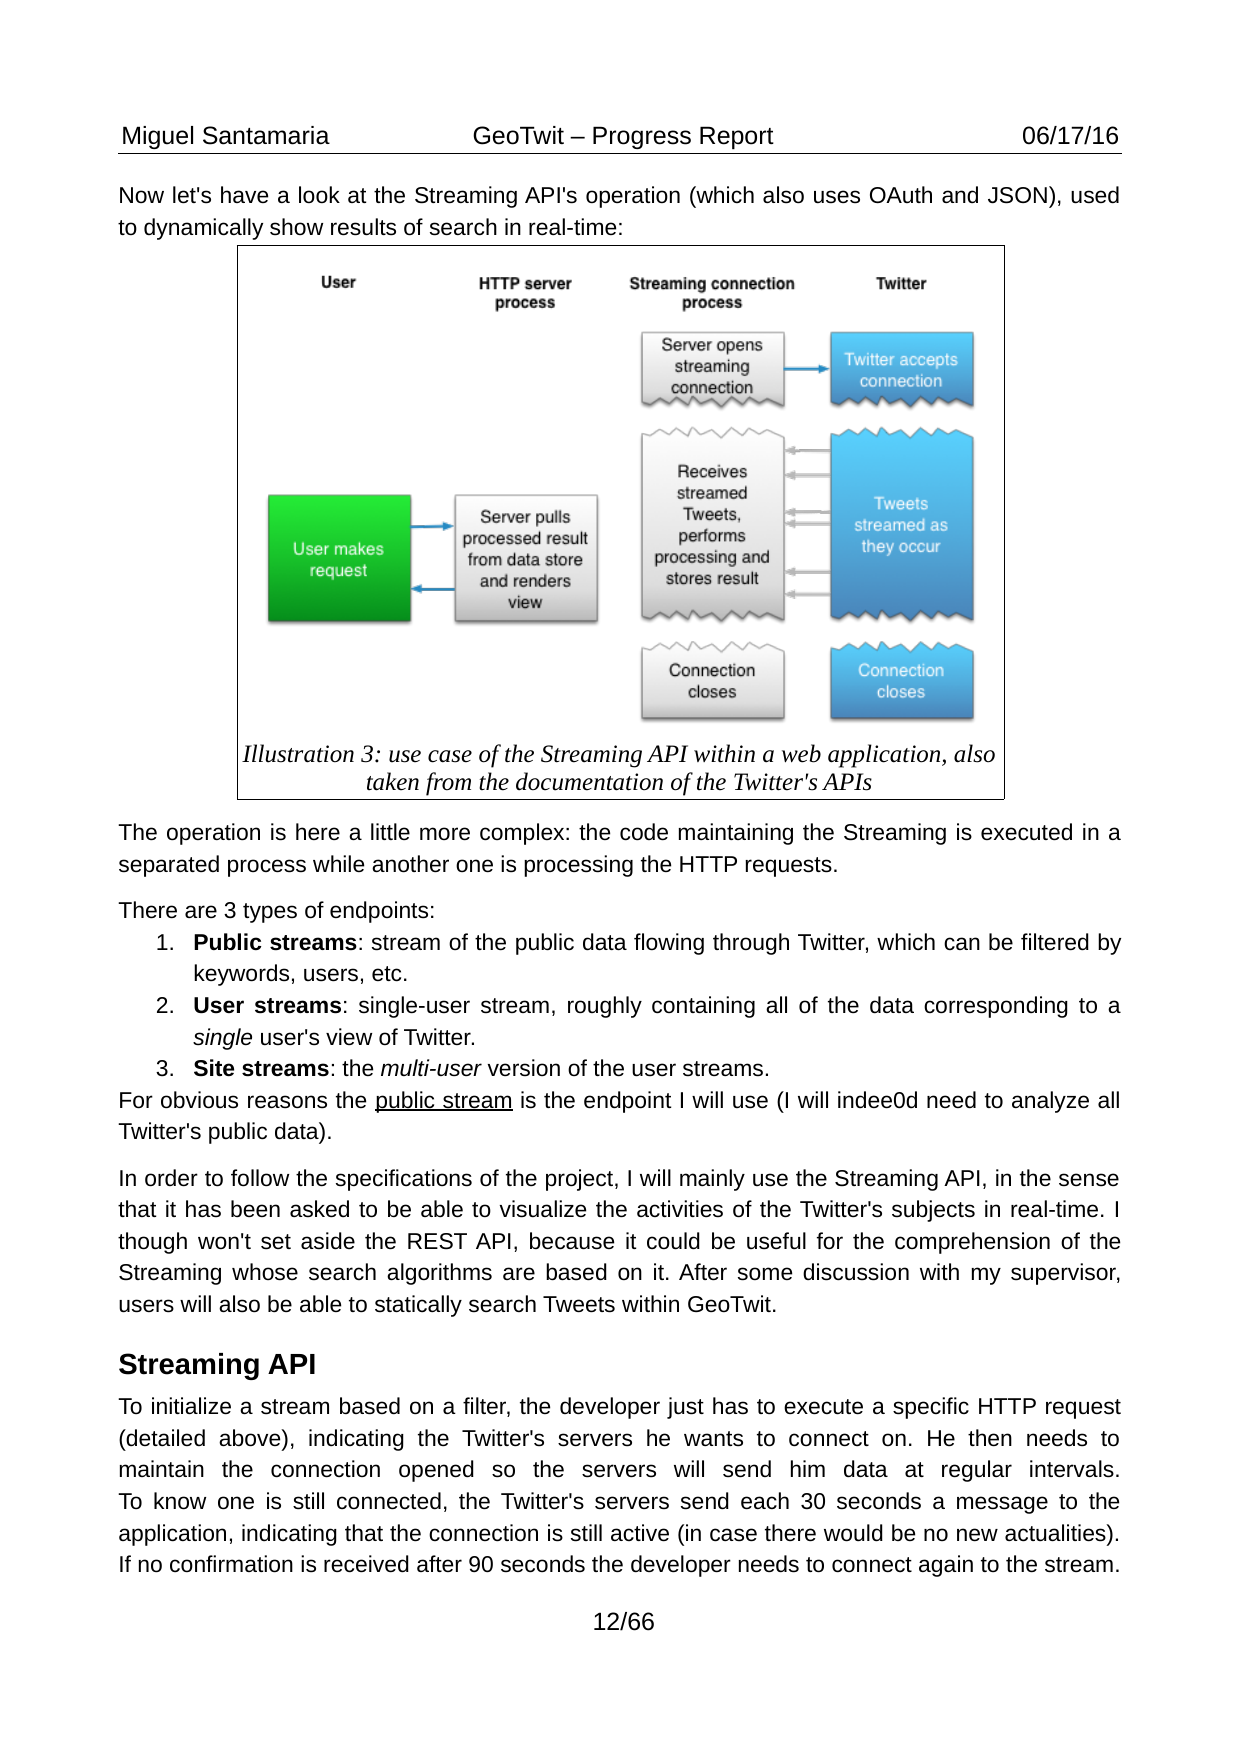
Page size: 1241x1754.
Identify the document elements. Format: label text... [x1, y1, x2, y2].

text Now let's have a look at the Streaming API's operation (which also uses OAuth and JSON), used to dynamically show results of search in real-time: [118, 182, 1122, 240]
text Illustration 3: use case of the Streaming API within a web application, also taken from the documentation of the Twitter's APIs [239, 736, 1001, 796]
text There are 3 types of endpoints: [118, 897, 1122, 923]
subtitle Streaming API [118, 1347, 1122, 1381]
text In order to follow the specifications of the project, I will mainly use the Streaming API, in the sense that it has been asked to be able to visualize the activities of the Twitter's subjects in real-time. I though won't set aside the REST API, because it could be useful for the comprehension of the Streaming whose search algorithms are based on it. After some discussion with my supervisor, users will also be able to statically search Tweets within GeoTwit. [118, 1164, 1122, 1317]
list Site streams: the multi-user version of the user streams. [156, 1055, 1122, 1081]
list User streams: single-user stream, roughly containing all of the data corresponding to a single user's view of Twitter. [156, 992, 1122, 1050]
list Public streams: stream of the public data flowing through Twitter, which can be filtered by keywords, users, etc. [156, 929, 1122, 987]
picture [250, 261, 990, 739]
text To initialize a stream based on a filter, the developer just has to execute a specific HTTP request (detailed above), indicating the Twitter's servers he wants to connect on. He then needs to maintain the connection opened so the servers will send him data at regular intervals. To know one is still connected, the Twitter's servers send each 30 seconds a message to the application, indicating that the connection is still active (in case there would be no new actualities). If no confirmation is received after 90 seconds the developer needs to connect again to the stream. [118, 1393, 1122, 1577]
text For obvious reasons the public stream is the endpoint I will use (I will indee0d need to analyze all Twitter's public data). [118, 1087, 1122, 1144]
text The operation is here a little more complex: the code maintaining the Streaming is executed in a separated process while another one is processing the HTTP requests. [118, 736, 1122, 877]
